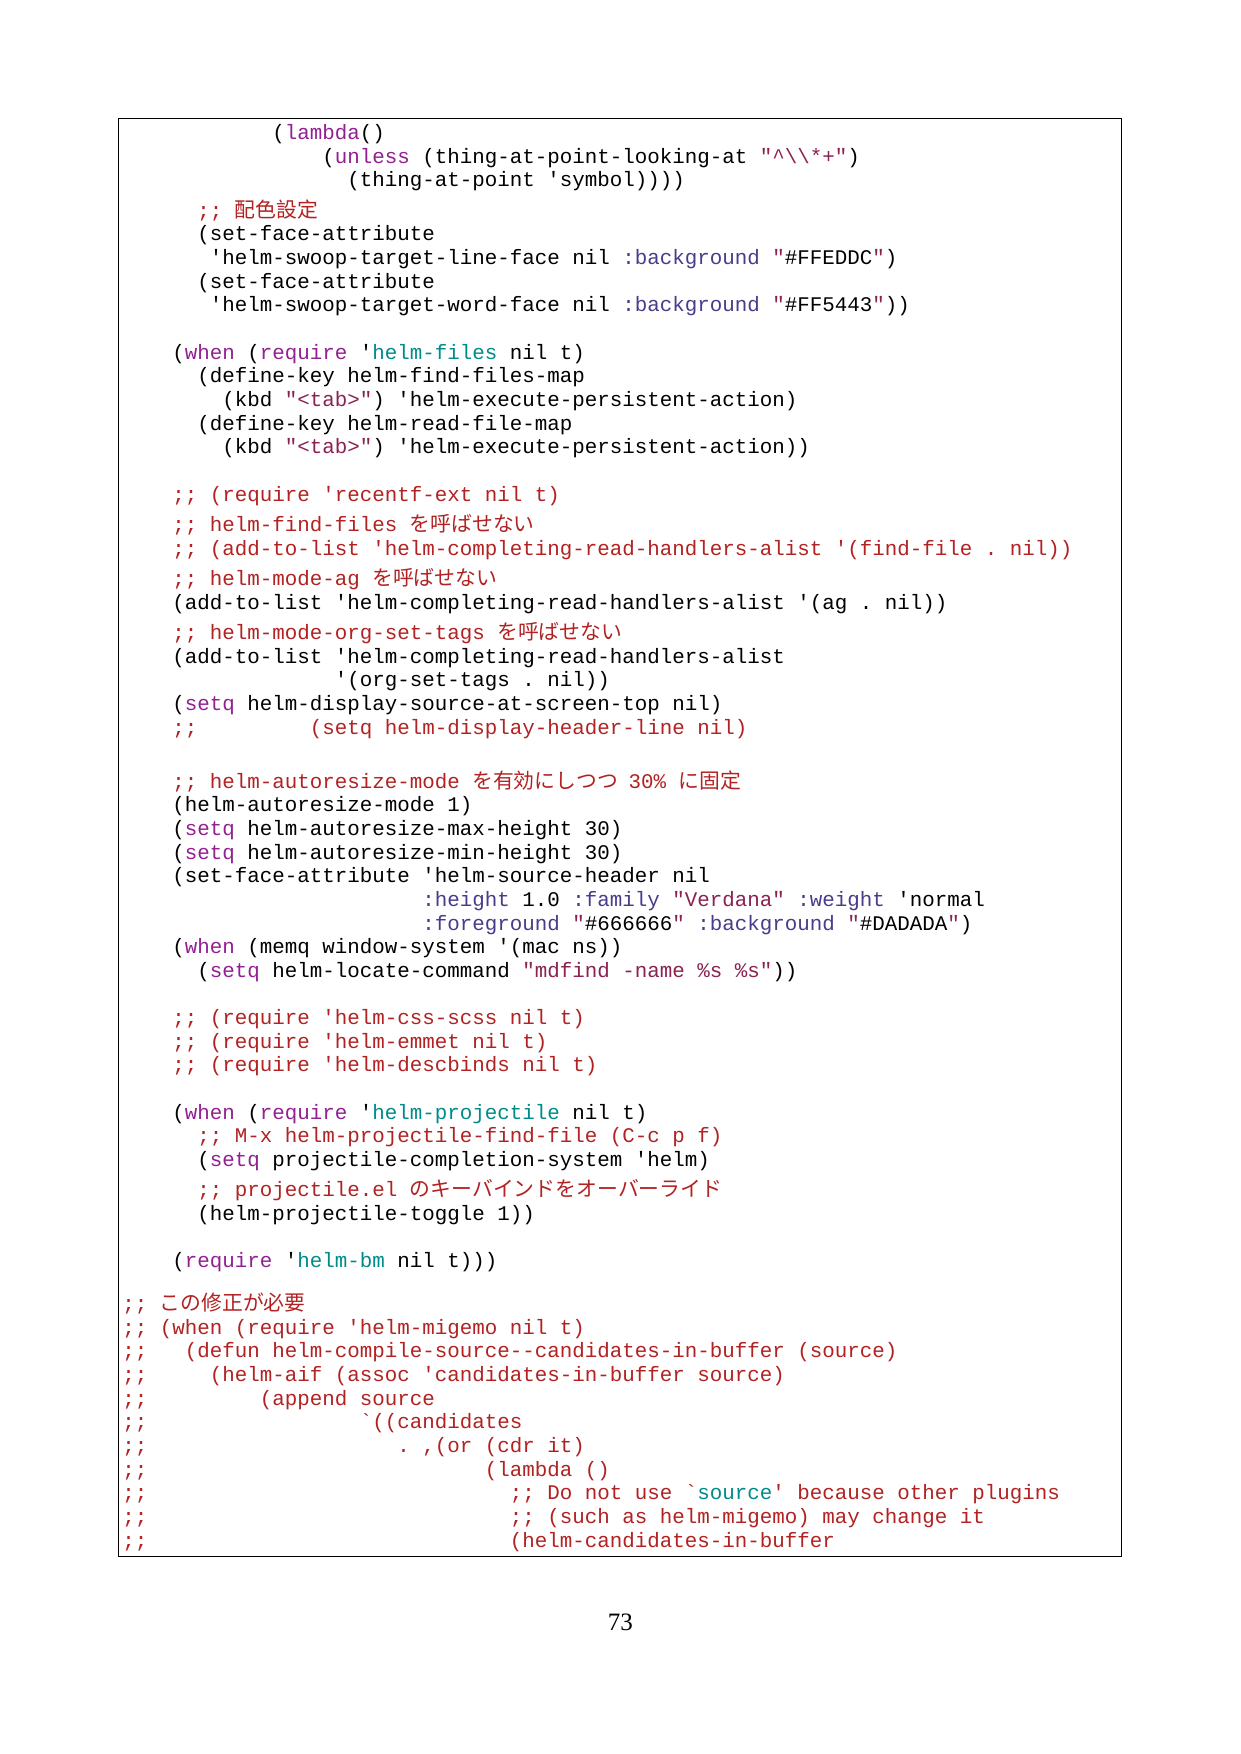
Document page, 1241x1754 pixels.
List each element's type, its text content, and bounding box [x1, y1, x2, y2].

text ;; (defun helm-compile-source--candidates-in-buffer (source) [119, 1337, 1121, 1360]
text (unless (thing-at-point-looking-at "^\\*+") [119, 142, 1121, 165]
text ;; ;; Do not use `source' because other plugins [119, 1478, 1121, 1502]
text ;; (helm-candidates-in-buffer [119, 1526, 1121, 1556]
text ;; helm-autoresize-mode を有効にしつつ 30% に固定 [119, 760, 1121, 790]
text (require 'helm-bm nil t))) [119, 1246, 1121, 1274]
text (when (require 'helm-files nil t) [119, 338, 1121, 361]
text ;; ;; (such as helm-migemo) may change it [119, 1502, 1121, 1526]
text (set-face-attribute [119, 219, 1121, 243]
text ;; この修正が必要 [119, 1282, 1121, 1313]
text ;; projectile.el のキーバインドをオーバーライド [119, 1169, 1121, 1199]
text ;; helm-mode-org-set-tags を呼ばせない [119, 611, 1121, 642]
text (thing-at-point 'symbol)))) [119, 165, 1121, 189]
text (lambda() [119, 119, 1121, 142]
text (kbd "<tab>") 'helm-execute-persistent-action) [119, 385, 1121, 409]
text ;; `((candidates [119, 1407, 1121, 1431]
text ;; helm-mode-ag を呼ばせない [119, 557, 1121, 588]
text ;; (when (require 'helm-migemo nil t) [119, 1313, 1121, 1337]
text ;; (setq helm-display-header-line nil) [119, 713, 1121, 736]
text ;; helm-find-files を呼ばせない [119, 503, 1121, 534]
text (define-key helm-find-files-map [119, 361, 1121, 385]
text ;; (add-to-list 'helm-completing-read-handlers-alist '(find-file . nil)) [119, 534, 1121, 557]
text (define-key helm-read-file-map [119, 409, 1121, 432]
text (setq helm-display-source-at-screen-top nil) [119, 689, 1121, 713]
text ;; . ,(or (cdr it) [119, 1431, 1121, 1455]
text 'helm-swoop-target-word-face nil :background "#FF5443")) [119, 290, 1121, 314]
text ;; (helm-aif (assoc 'candidates-in-buffer source) [119, 1360, 1121, 1384]
text ;; (lambda () [119, 1455, 1121, 1478]
text ;; (require 'helm-emmet nil t) [119, 1027, 1121, 1051]
text ;; (append source [119, 1384, 1121, 1407]
text (setq projectile-completion-system 'helm) [119, 1145, 1121, 1169]
text ;; 配色設定 [119, 189, 1121, 219]
text (setq helm-locate-command "mdfind -name %s %s")) [119, 956, 1121, 979]
text (set-face-attribute [119, 267, 1121, 290]
text 'helm-swoop-target-line-face nil :background "#FFEDDC") [119, 243, 1121, 267]
text (when (require 'helm-projectile nil t) [119, 1098, 1121, 1121]
text (setq helm-autoresize-min-height 30) [119, 838, 1121, 861]
text (add-to-list 'helm-completing-read-handlers-alist [119, 642, 1121, 665]
text ;; (require 'helm-descbinds nil t) [119, 1051, 1121, 1074]
text :foreground "#666666" :background "#DADADA") [119, 909, 1121, 932]
text ;; M-x helm-projectile-find-file (C-c p f) [119, 1121, 1121, 1145]
text (set-face-attribute 'helm-source-header nil [119, 861, 1121, 885]
text ;; (require 'helm-css-scss nil t) [119, 1003, 1121, 1027]
text '(org-set-tags . nil)) [119, 665, 1121, 689]
text (kbd "<tab>") 'helm-execute-persistent-action)) [119, 432, 1121, 456]
text ;; (require 'recentf-ext nil t) [119, 479, 1121, 503]
text (helm-autoresize-mode 1) [119, 790, 1121, 814]
text (add-to-list 'helm-completing-read-handlers-alist '(ag . nil)) [119, 588, 1121, 611]
text (helm-projectile-toggle 1)) [119, 1199, 1121, 1223]
text (when (memq window-system '(mac ns)) [119, 932, 1121, 956]
text (setq helm-autoresize-max-height 30) [119, 814, 1121, 838]
text :height 1.0 :family "Verdana" :weight 'normal [119, 885, 1121, 909]
